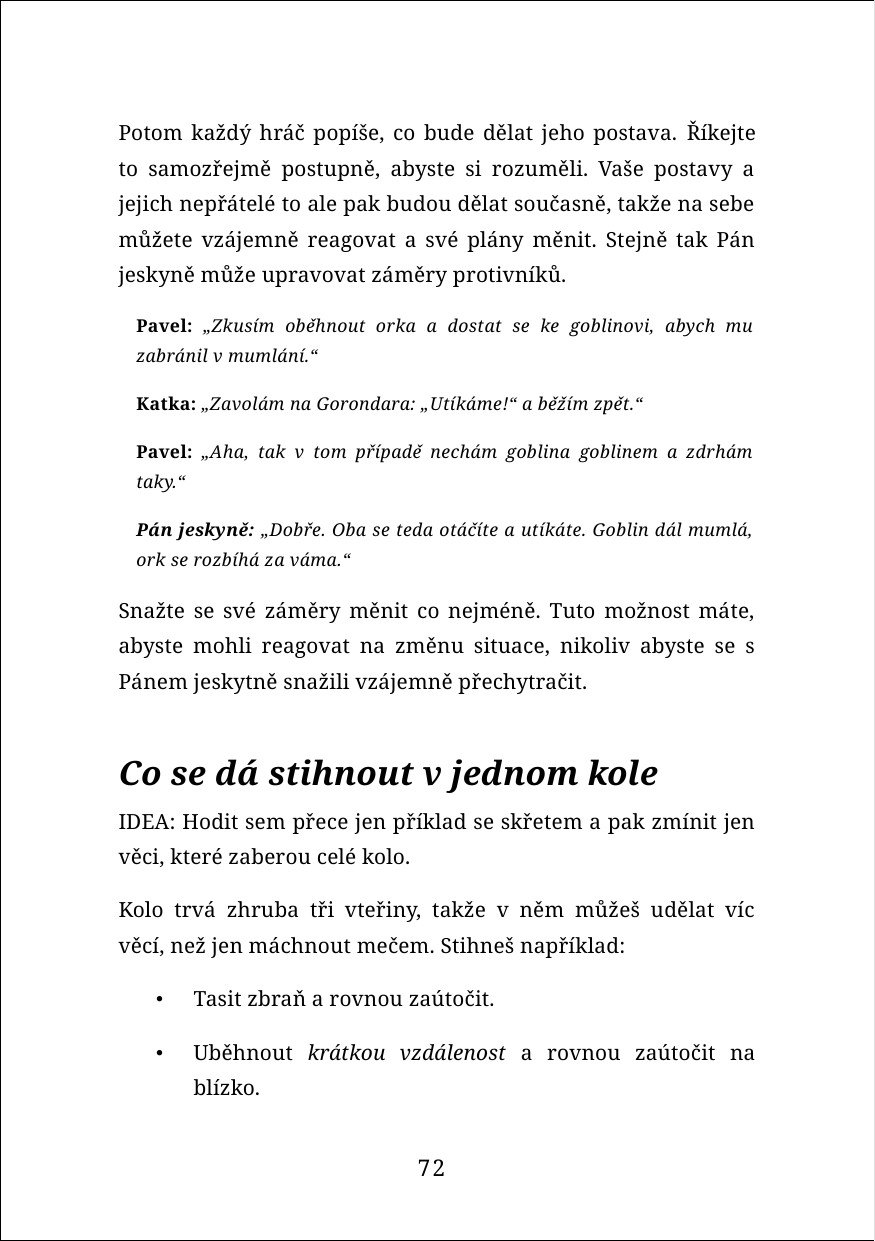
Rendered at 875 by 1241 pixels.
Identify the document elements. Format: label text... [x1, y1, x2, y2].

subtitle Co se dá stihnout v jednom kole [118, 750, 756, 795]
text Katka: „Zavolám na Gorondara: „Utíkáme!“ a běžím zpět.“ [136, 392, 756, 416]
text Kolo trvá zhruba tři vteřiny, takže v něm můžeš udělat víc věcí, než jen máchnout mečem. Stihneš například: [118, 896, 756, 959]
text IDEA: Hodit sem přece jen příklad se skřetem a pak zmínit jen věci, které zaberou celé kolo. [118, 807, 756, 871]
text Pavel: „Aha, tak v tom případě nechám goblina goblinem a zdrhám taky.“ [136, 439, 756, 494]
text Snažte se své záměry měnit co nejméně. Tuto možnost máte, abyste mohli reagovat na změnu situace, nikoliv abyste se s Pánem jeskytně snažili vzájemně přechytračit. [118, 596, 756, 695]
list Uběhnout krátkou vzdálenost a rovnou zaútočit na blízko. [156, 1038, 756, 1102]
text Pavel: „Zkusím oběhnout orka a dostat se ke goblinovi, abych mu zabránil v mumlání.“ [136, 313, 756, 368]
text Potom každý hráč popíše, co bude dělat jeho postava. Říkejte to samozřejmě postupně, abyste si rozuměli. Vaše postavy a jejich nepřátelé to ale pak budou dělat současně, takže na sebe můžete vzájemně reagovat a své plány měnit. Stejně tak Pán jeskyně může upravovat záměry protivníků. [118, 118, 756, 289]
text Pán jeskyně: „Dobře. Oba se teda otáčíte a utíkáte. Goblin dál mumlá, ork se rozbíhá za váma.“ [136, 518, 756, 572]
list Tasit zbraň a rovnou zaútočit. [156, 984, 756, 1013]
